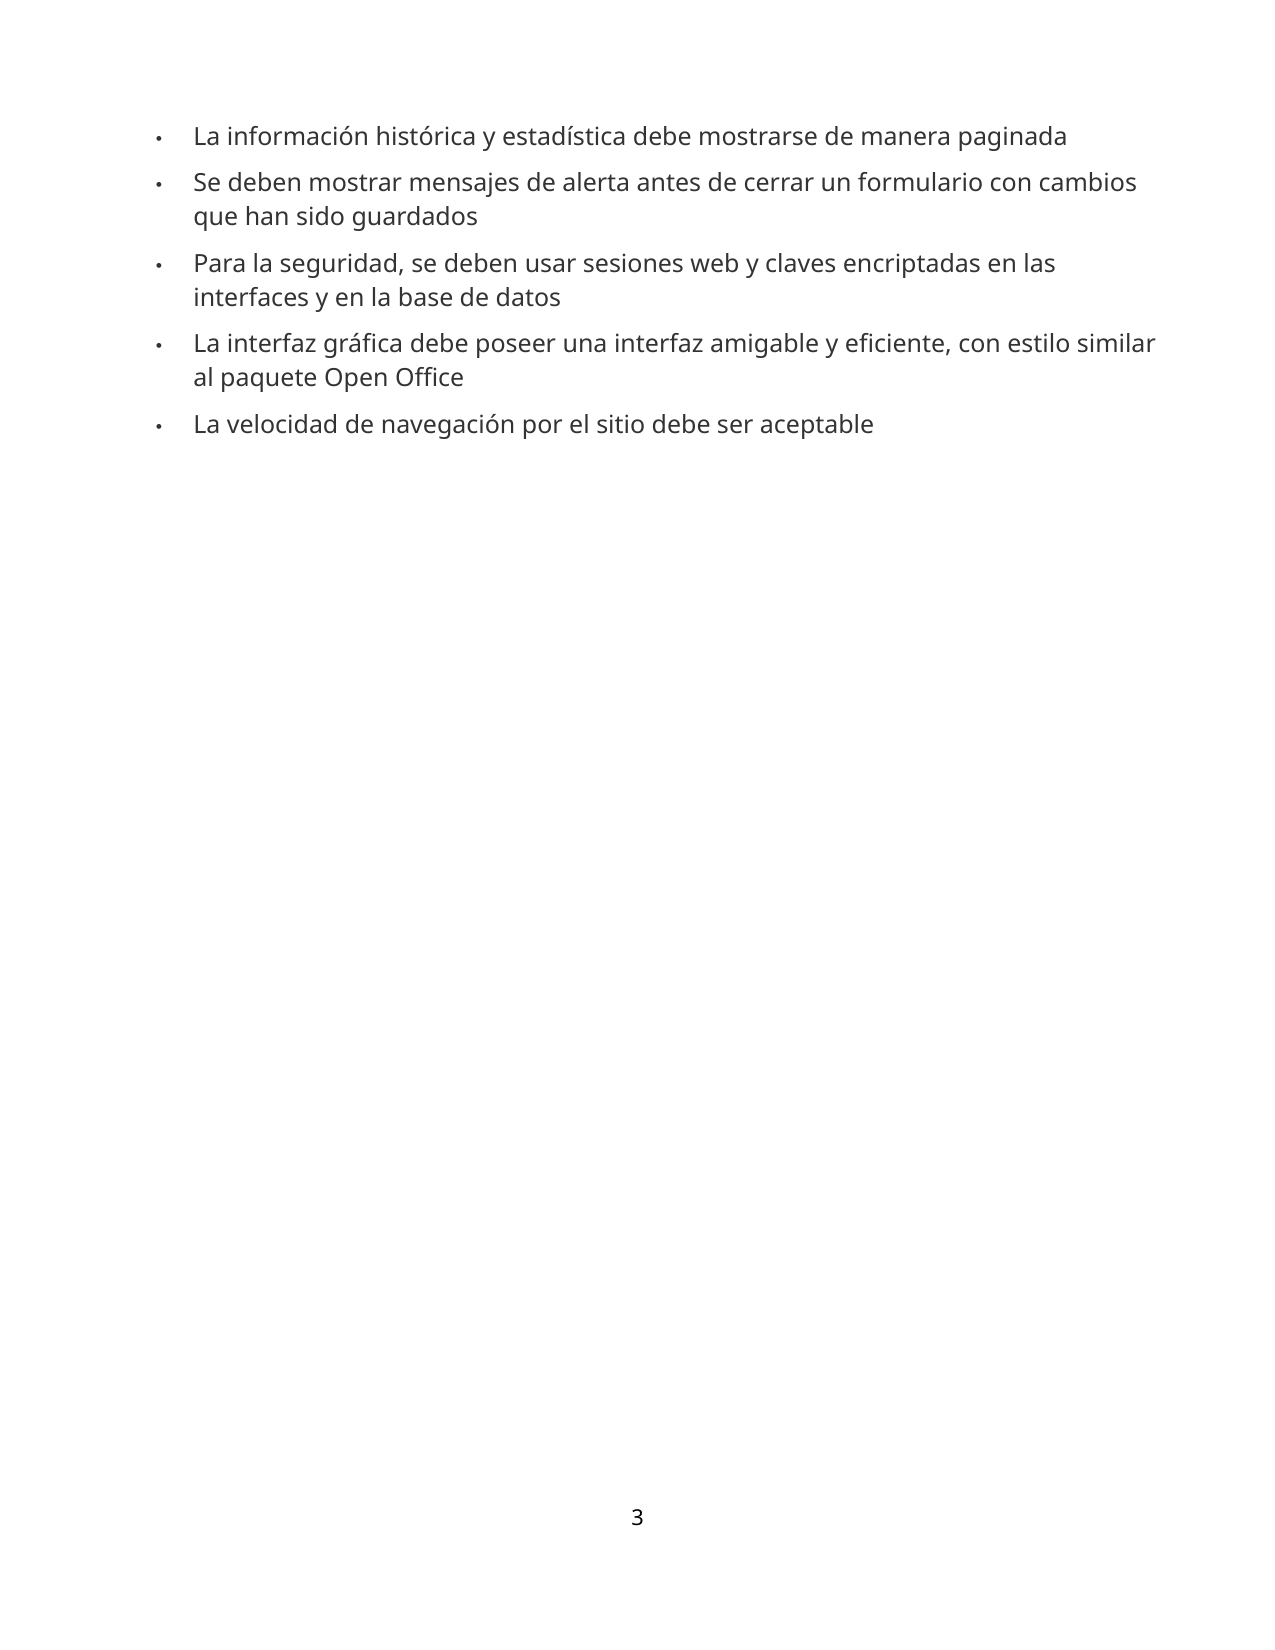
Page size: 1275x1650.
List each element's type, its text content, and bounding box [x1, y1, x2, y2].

list La interfaz gráfica debe poseer una interfaz amigable y eficiente, con estilo similar al paquete Open Office [156, 326, 1157, 394]
list Se deben mostrar mensajes de alerta antes de cerrar un formulario con cambios que han sido guardados [156, 165, 1157, 233]
list Para la seguridad, se deben usar sesiones web y claves encriptadas en las interfaces y en la base de datos [156, 245, 1157, 313]
list La velocidad de navegación por el sitio debe ser aceptable [156, 407, 1157, 441]
list La información histórica y estadística debe mostrarse de manera paginada [156, 118, 1157, 152]
